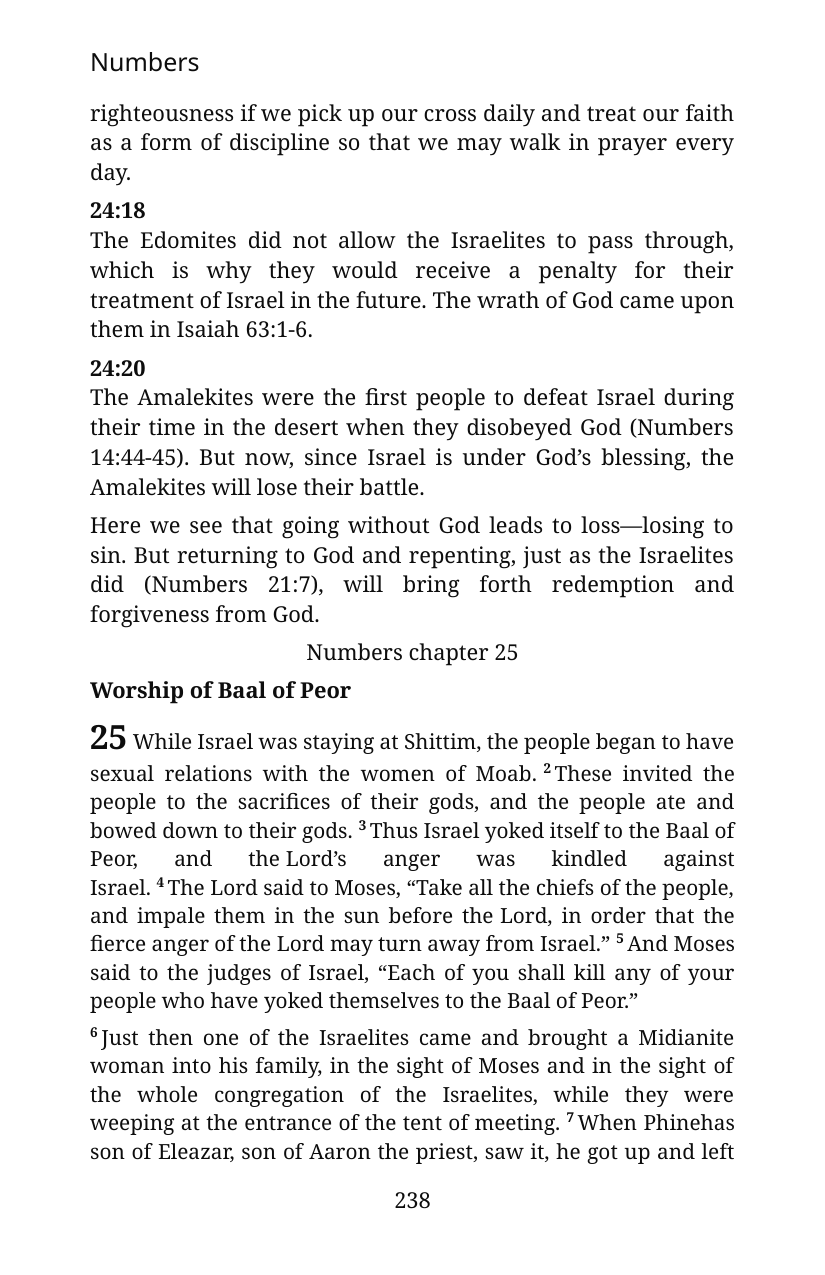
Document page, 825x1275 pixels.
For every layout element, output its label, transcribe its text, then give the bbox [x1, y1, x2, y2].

text 6 Just then one of the Israelites came and brought a Midianite woman into his family, in the sight of Moses and in the sight of the whole congregation of the Israelites, while they were weeping at the entrance of the tent of meeting. 7 When Phinehas son of Eleazar, son of Aaron the priest, saw it, he got up and left [90, 1023, 735, 1165]
text Worship of Baal of Peor [90, 675, 735, 705]
text righteousness if we pick up our cross daily and treat our faith as a form of discipline so that we may walk in prayer every day. [90, 97, 735, 187]
text 24:18 The Edomites did not allow the Israelites to pass through, which is why they would receive a penalty for their treatment of Israel in the future. The wrath of God came upon them in Isaiah 63:1-6. [90, 195, 735, 344]
text 25 While Israel was staying at Shittim, the people began to have sexual relations with the women of Moab. 2 These invited the people to the sacrifices of their gods, and the people ate and bowed down to their gods. 3 Thus Israel yoked itself to the Baal of Peor, and the Lord’s anger was kindled against Israel. 4 The Lord said to Moses, “Take all the chiefs of the people, and impale them in the sun before the Lord, in order that the fierce anger of the Lord may turn away from Israel.” 5 And Moses said to the judges of Israel, “Each of you shall kill any of your people who have yoked themselves to the Baal of Peor.” [90, 713, 735, 1015]
text Numbers chapter 25 [90, 637, 735, 667]
text Here we see that going without God leads to loss—losing to sin. But returning to God and repenting, just as the Israelites did (Numbers 21:7), will bring forth redemption and forgiveness from God. [90, 510, 735, 629]
text 24:20 The Amalekites were the first people to defeat Israel during their time in the desert when they disobeyed God (Numbers 14:44-45). But now, since Israel is under God’s blessing, the Amalekites will lose their battle. [90, 352, 735, 501]
